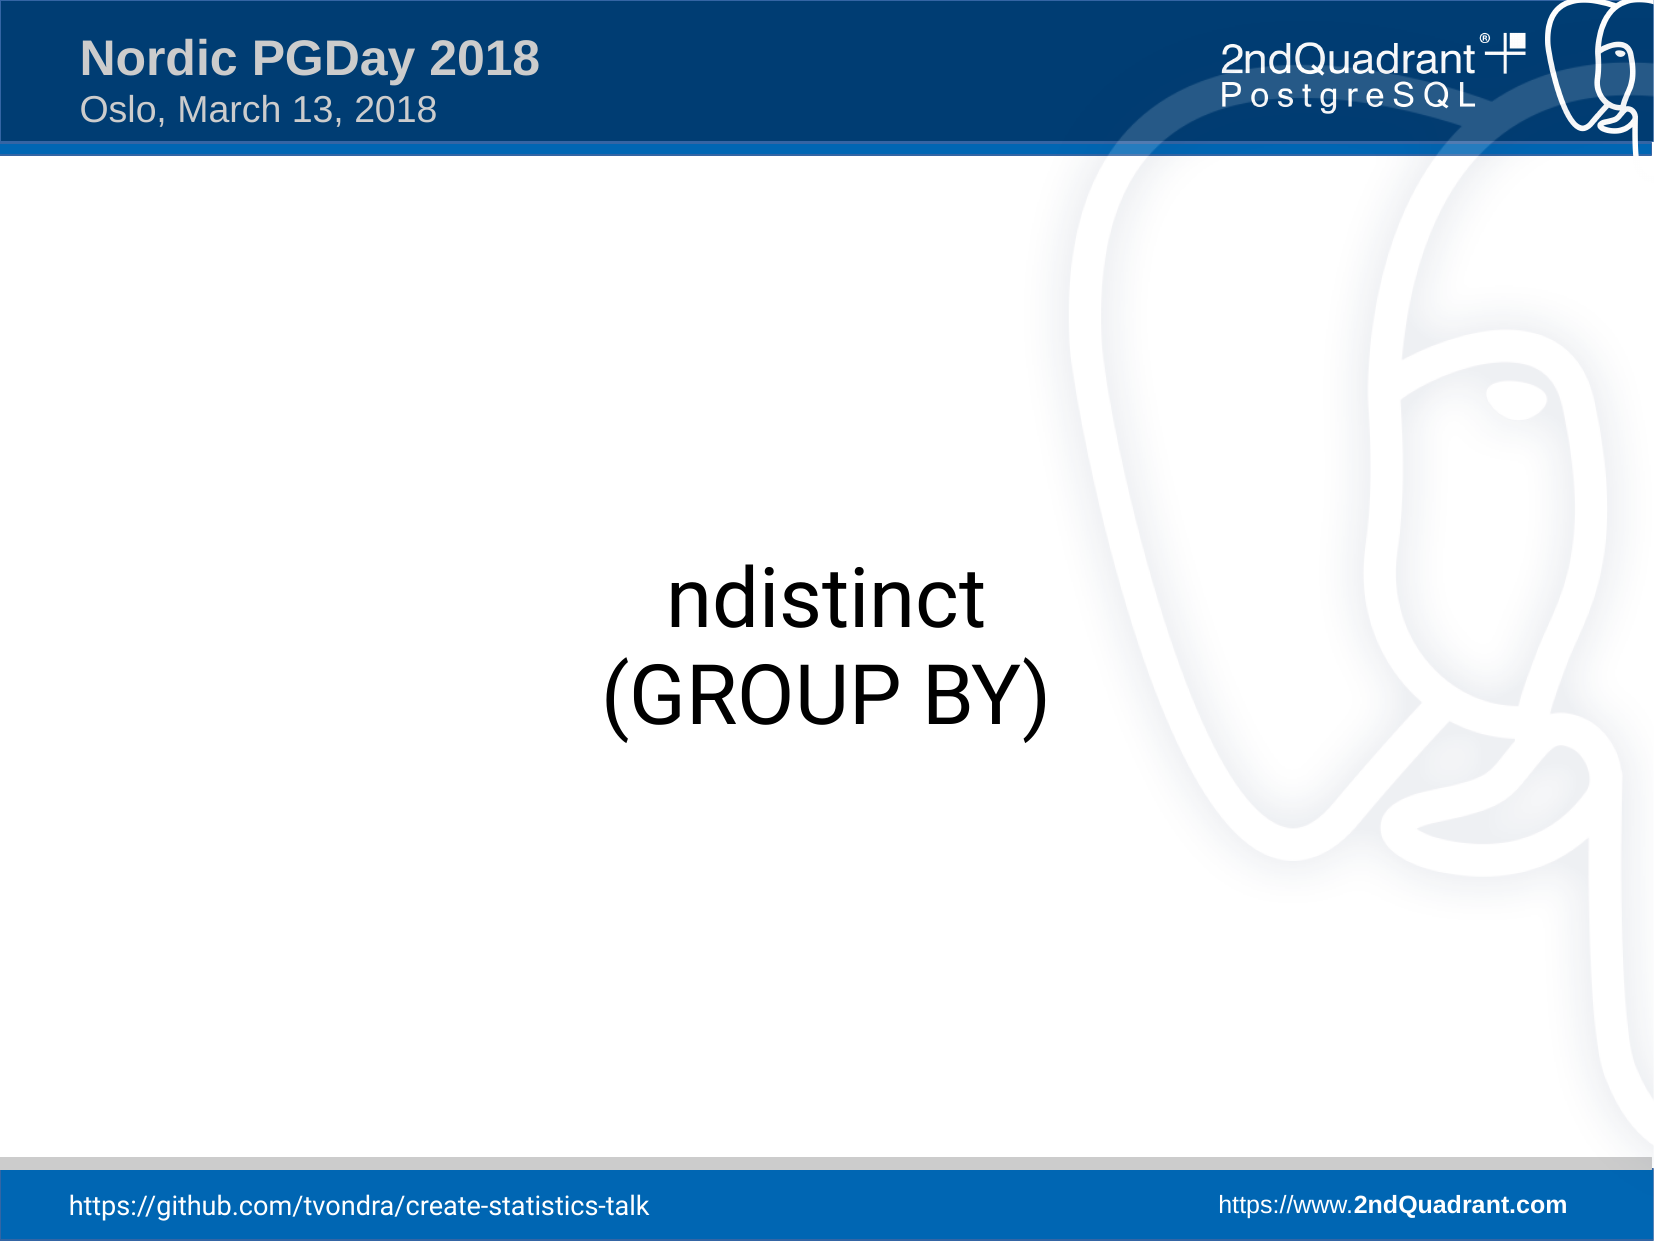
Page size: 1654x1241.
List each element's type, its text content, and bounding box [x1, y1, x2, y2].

subtitle ndistinct (GROUP BY) [82, 167, 1571, 1128]
picture [632, 0, 1654, 1241]
